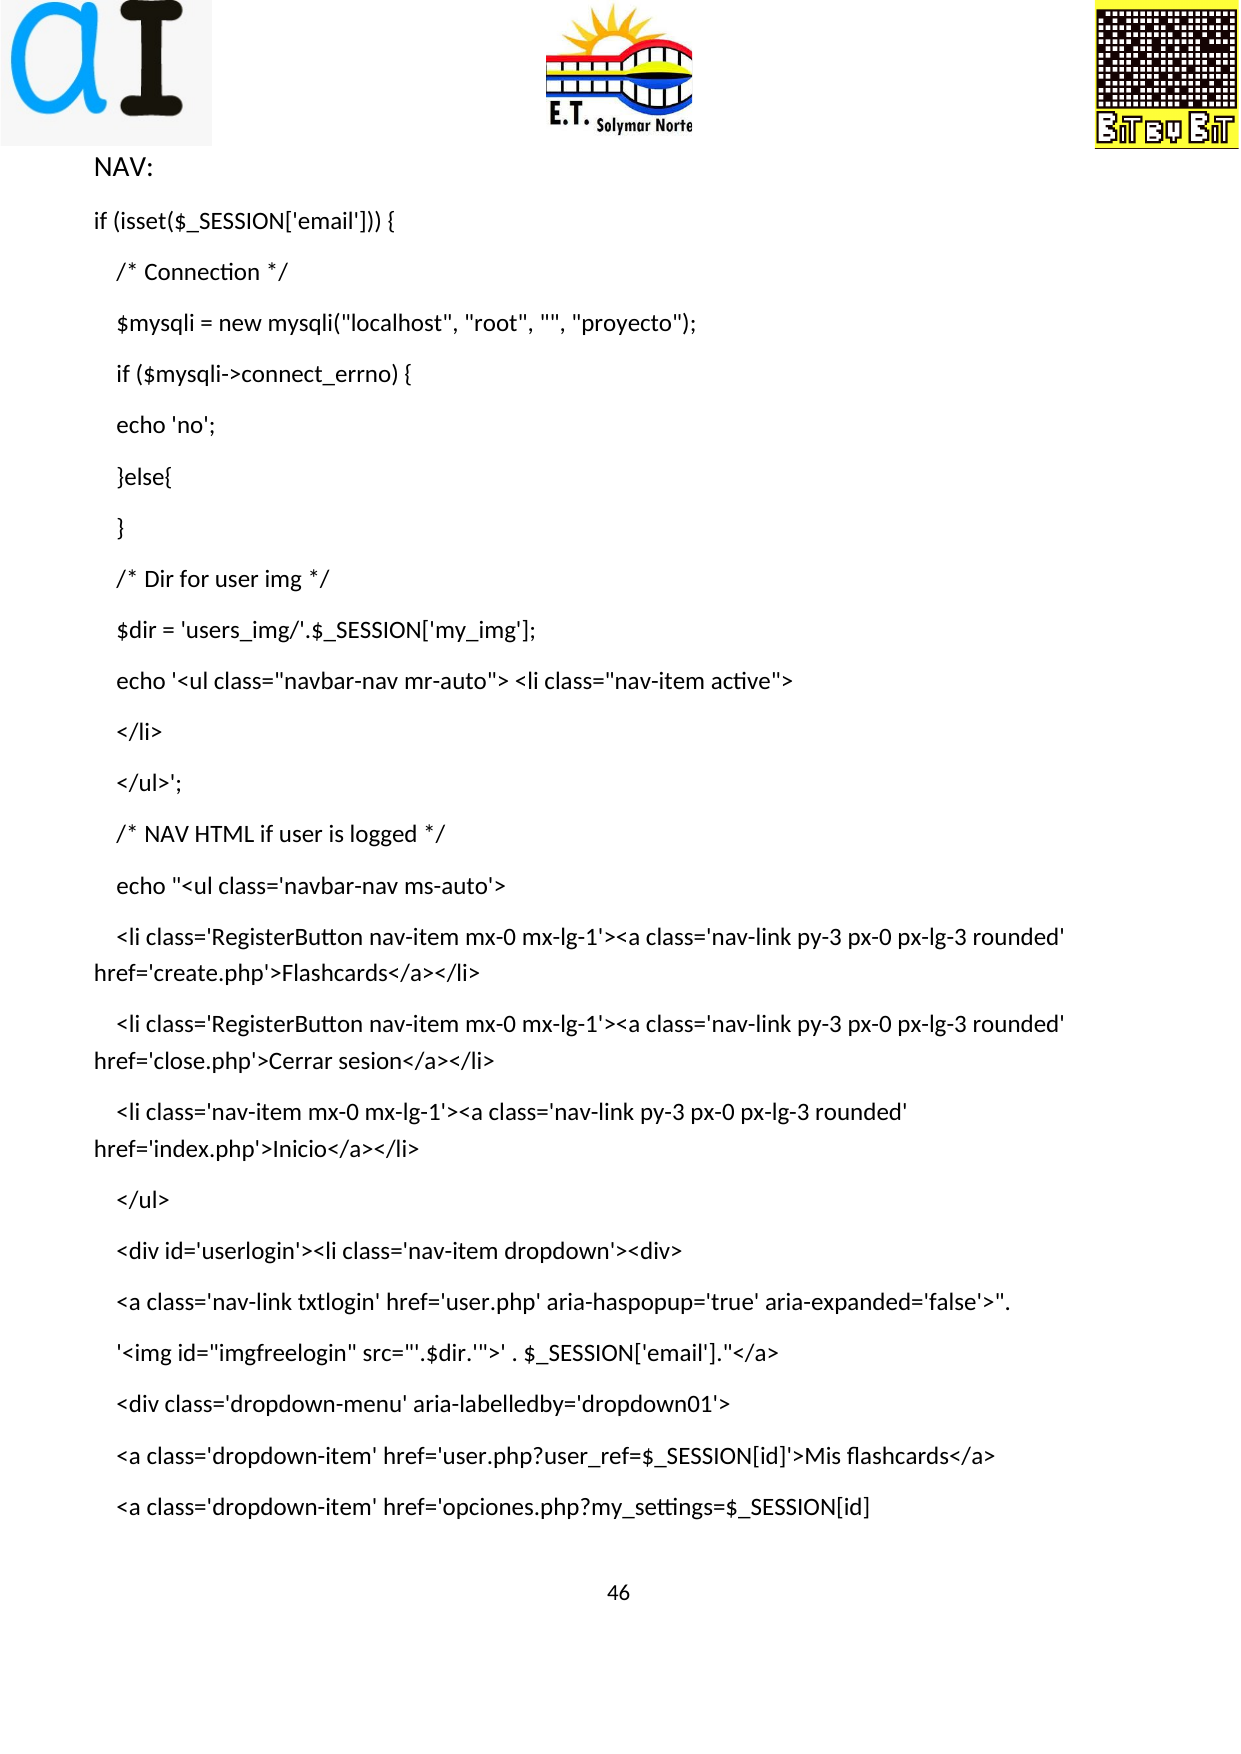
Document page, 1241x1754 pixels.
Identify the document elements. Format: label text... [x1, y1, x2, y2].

text </ul> [94, 1184, 1143, 1214]
text <a class='nav-link txtlogin' href='user.php' aria-haspopup='true' aria-expanded='false'>". [94, 1286, 1143, 1317]
text if ($mysqli->connect_errno) { [94, 358, 1143, 389]
picture [546, 0, 693, 146]
text }else{ [94, 461, 1143, 491]
text <a class='dropdown-item' href='user.php?user_ref=$_SESSION[id]'>Mis flashcards</a> [94, 1440, 1143, 1470]
text echo "<ul class='navbar-nav ms-auto'> [94, 870, 1143, 900]
text if (isset($_SESSION['email'])) { [94, 205, 1143, 235]
text '<img id="imgfreelogin" src="'.$dir.'">' . $_SESSION['email']."</a> [94, 1337, 1143, 1368]
text <div id='userlogin'><li class='nav-item dropdown'><div> [94, 1235, 1143, 1266]
text echo '<ul class="navbar-nav mr-auto"> <li class="nav-item active"> [94, 665, 1143, 696]
text /* Dir for user img */ [94, 563, 1143, 593]
text </ul>'; [94, 767, 1143, 798]
picture [0, 0, 212, 146]
text <li class='nav-item mx-0 mx-lg-1'><a class='nav-link py-3 px-0 px-lg-3 rounded' href='index.php'>Inicio</a></li> [94, 1096, 1143, 1163]
text NAV: [94, 148, 1143, 183]
text $dir = 'users_img/'.$_SESSION['my_img']; [94, 614, 1143, 644]
text /* NAV HTML if user is logged */ [94, 819, 1143, 849]
text <a class='dropdown-item' href='opciones.php?my_settings=$_SESSION[id] [94, 1491, 1143, 1521]
text <div class='dropdown-menu' aria-labelledby='dropdown01'> [94, 1389, 1143, 1419]
picture [1094, 0, 1239, 149]
text <li class='RegisterButton nav-item mx-0 mx-lg-1'><a class='nav-link py-3 px-0 px-lg-3 rounded' href='close.php'>Cerrar sesion</a></li> [94, 1009, 1143, 1076]
text } [94, 512, 1143, 542]
text $mysqli = new mysqli("localhost", "root", "", "proyecto"); [94, 307, 1143, 338]
text </li> [94, 716, 1143, 747]
text /* Connection */ [94, 256, 1143, 287]
text <li class='RegisterButton nav-item mx-0 mx-lg-1'><a class='nav-link py-3 px-0 px-lg-3 rounded' href='create.php'>Flashcards</a></li> [94, 921, 1143, 988]
text echo 'no'; [94, 409, 1143, 440]
